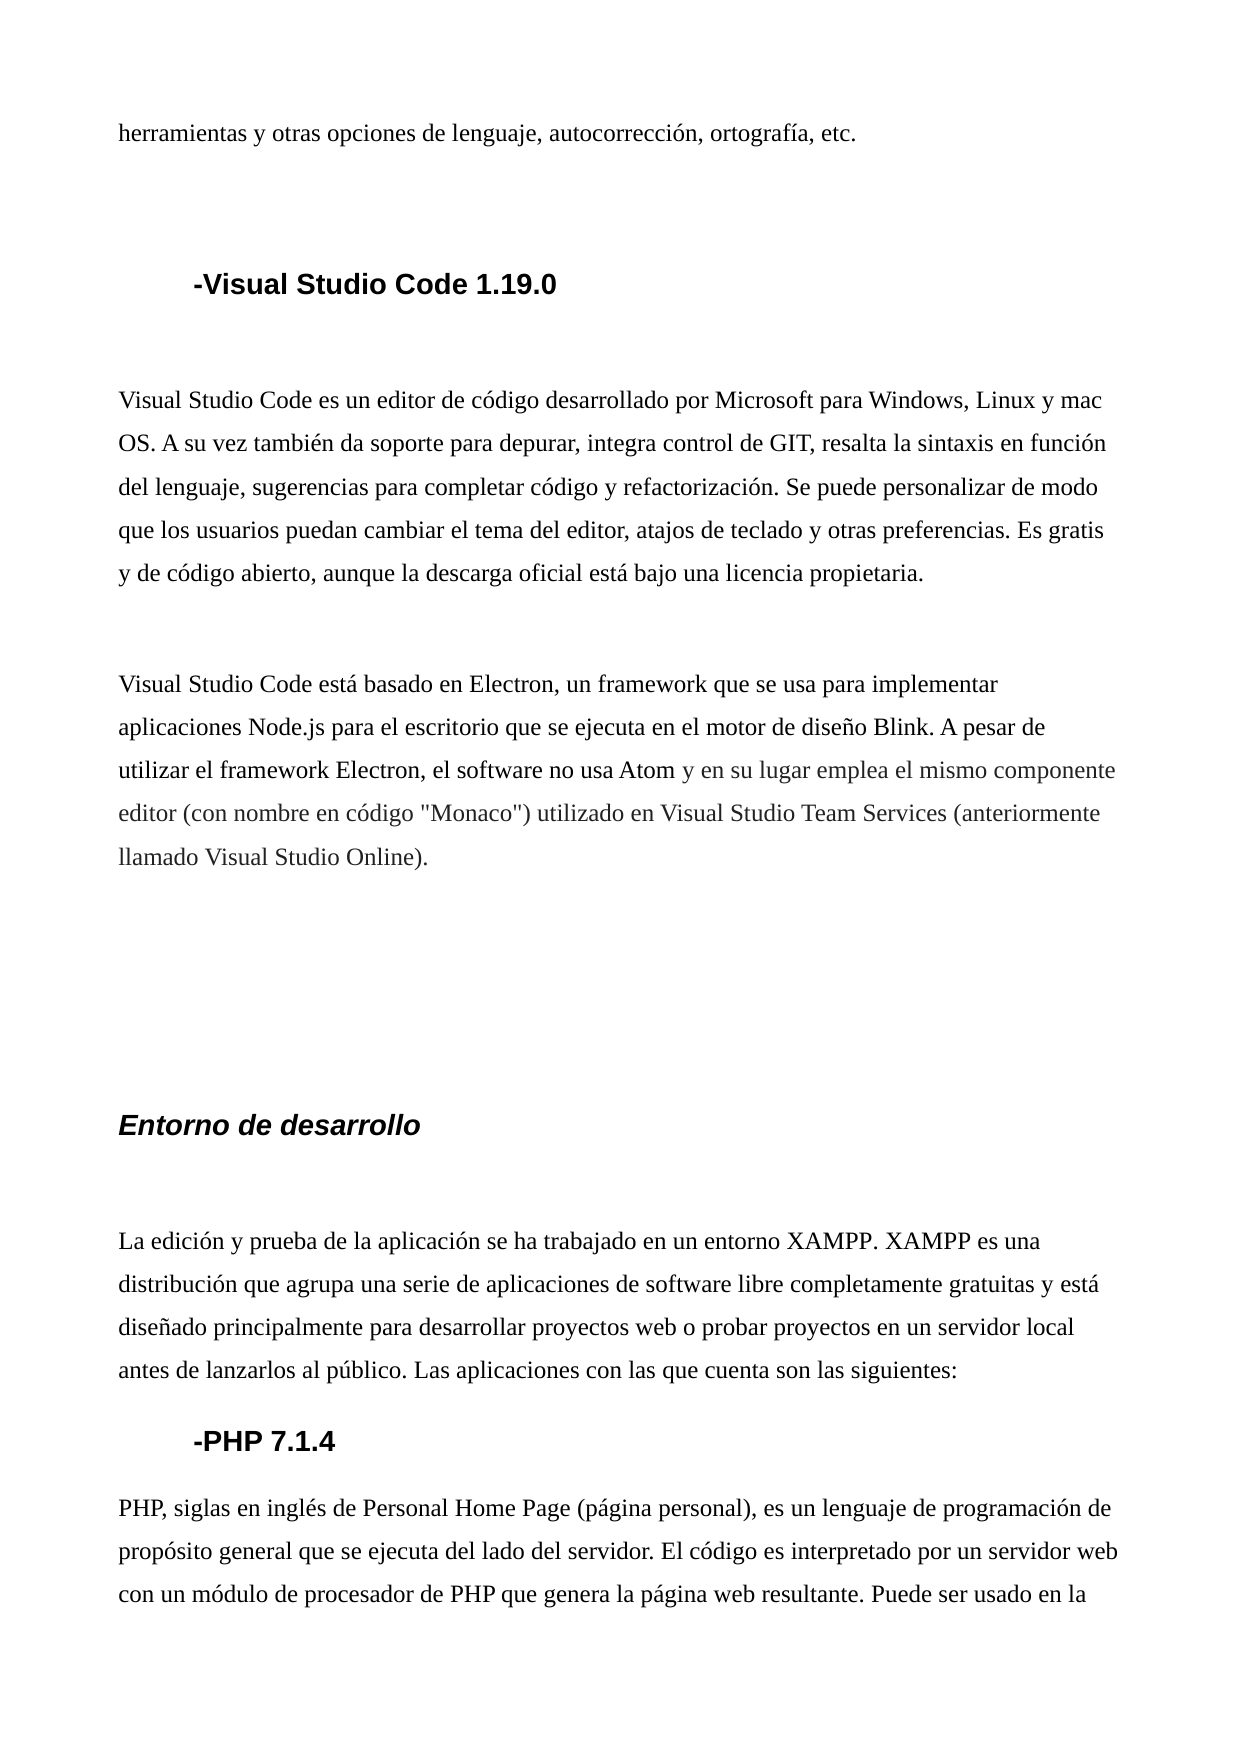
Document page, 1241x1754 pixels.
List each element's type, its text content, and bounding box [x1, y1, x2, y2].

text La edición y prueba de la aplicación se ha trabajado en un entorno XAMPP. XAMPP es una distribución que agrupa una serie de aplicaciones de software libre completamente gratuitas y está diseñado principalmente para desarrollar proyectos web o probar proyectos en un servidor local antes de lanzarlos al público. Las aplicaciones con las que cuenta son las siguientes: [118, 1226, 1122, 1384]
text Visual Studio Code está basado en Electron, un framework que se usa para implementar aplicaciones Node.js para el escritorio que se ejecuta en el motor de diseño Blink. A pesar de utilizar el framework Electron, el software no usa Atom y en su lugar emplea el mismo componente editor (con nombre en código "Monaco") utilizado en Visual Studio Team Services (anteriormente llamado Visual Studio Online). [118, 669, 1122, 870]
subtitle -PHP 7.1.4 [118, 1424, 1122, 1457]
text Visual Studio Code es un editor de código desarrollado por Microsoft para Windows, Linux y mac OS. A su vez también da soporte para depurar, integra control de GIT, resalta la sintaxis en función del lenguaje, sugerencias para completar código y refactorización. Se puede personalizar de modo que los usuarios puedan cambiar el tema del editor, atajos de teclado y otras preferencias. Es gratis y de código abierto, aunque la descarga oficial está bajo una licencia propietaria. [118, 385, 1122, 587]
subtitle Entorno de desarrollo [118, 1108, 1122, 1141]
text herramientas y otras opciones de lenguaje, autocorrección, ortografía, etc. [118, 118, 1122, 147]
text PHP, siglas en inglés de Personal Home Page (página personal), es un lenguaje de programación de propósito general que se ejecuta del lado del servidor. El código es interpretado por un servidor web con un módulo de procesador de PHP que genera la página web resultante. Puede ser usado en la [118, 1493, 1122, 1608]
subtitle -Visual Studio Code 1.19.0 [118, 267, 1122, 300]
